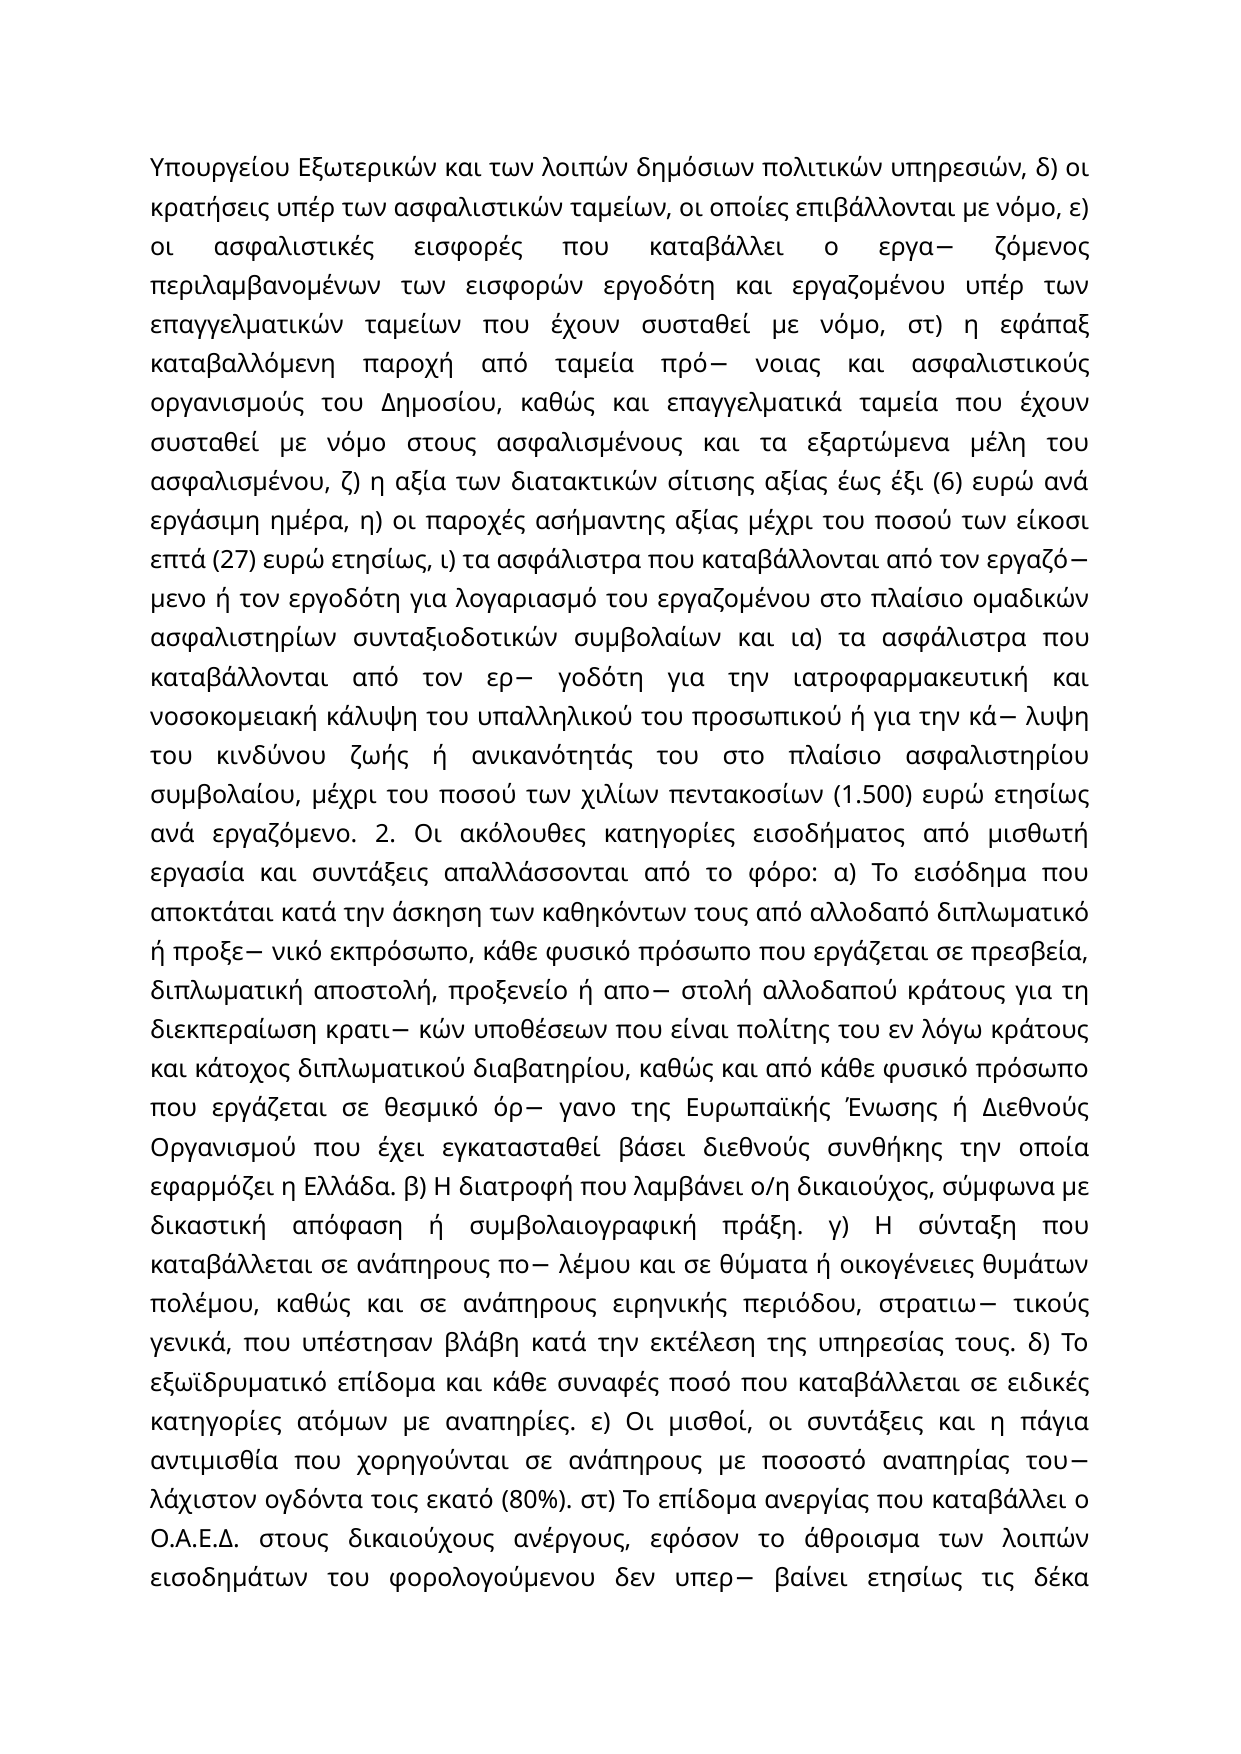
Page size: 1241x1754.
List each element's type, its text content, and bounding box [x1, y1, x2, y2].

text Υπουργείου Εξωτερικών και των λοιπών δημόσιων πολιτικών υπηρεσιών, δ) οι κρατήσεις υπέρ των ασφαλιστικών ταμείων, οι οποίες επιβάλλονται με νόμο, ε) οι ασφαλιστικές εισφορές που καταβάλλει ο εργα− ζόμενος περιλαμβανομένων των εισφορών εργοδότη και εργαζομένου υπέρ των επαγγελματικών ταμείων που έχουν συσταθεί με νόμο, στ) η εφάπαξ καταβαλλόμενη παροχή από ταμεία πρό− νοιας και ασφαλιστικούς οργανισμούς του Δημοσίου, καθώς και επαγγελματικά ταμεία που έχουν συσταθεί με νόμο στους ασφαλισμένους και τα εξαρτώμενα μέλη του ασφαλισμένου, ζ) η αξία των διατακτικών σίτισης αξίας έως έξι (6) ευρώ ανά εργάσιμη ημέρα, η) οι παροχές ασήμαντης αξίας μέχρι του ποσού των είκοσι επτά (27) ευρώ ετησίως, ι) τα ασφάλιστρα που καταβάλλονται από τον εργαζό− μενο ή τον εργοδότη για λογαριασμό του εργαζομένου στο πλαίσιο ομαδικών ασφαλιστηρίων συνταξιοδοτικών συμβολαίων και ια) τα ασφάλιστρα που καταβάλλονται από τον ερ− γοδότη για την ιατροφαρμακευτική και νοσοκομειακή κάλυψη του υπαλληλικού του προσωπικού ή για την κά− λυψη του κινδύνου ζωής ή ανικανότητάς του στο πλαίσιο ασφαλιστηρίου συμβολαίου, μέχρι του ποσού των χιλίων πεντακοσίων (1.500) ευρώ ετησίως ανά εργαζόμενο. 2. Οι ακόλουθες κατηγορίες εισοδήματος από μισθωτή εργασία και συντάξεις απαλλάσσονται από το φόρο: α) Το εισόδημα που αποκτάται κατά την άσκηση των καθηκόντων τους από αλλοδαπό διπλωματικό ή προξε− νικό εκπρόσωπο, κάθε φυσικό πρόσωπο που εργάζεται σε πρεσβεία, διπλωματική αποστολή, προξενείο ή απο− στολή αλλοδαπού κράτους για τη διεκπεραίωση κρατι− κών υποθέσεων που είναι πολίτης του εν λόγω κράτους και κάτοχος διπλωματικού διαβατηρίου, καθώς και από κάθε φυσικό πρόσωπο που εργάζεται σε θεσμικό όρ− γανο της Ευρωπαϊκής Ένωσης ή Διεθνούς Οργανισμού που έχει εγκατασταθεί βάσει διεθνούς συνθήκης την οποία εφαρμόζει η Ελλάδα. β) Η διατροφή που λαμβάνει ο/η δικαιούχος, σύμφωνα με δικαστική απόφαση ή συμβολαιογραφική πράξη. γ) Η σύνταξη που καταβάλλεται σε ανάπηρους πο− λέμου και σε θύματα ή οικογένειες θυμάτων πολέμου, καθώς και σε ανάπηρους ειρηνικής περιόδου, στρατιω− τικούς γενικά, που υπέστησαν βλάβη κατά την εκτέλεση της υπηρεσίας τους. δ) Το εξωϊδρυματικό επίδομα και κάθε συναφές ποσό που καταβάλλεται σε ειδικές κατηγορίες ατόμων με αναπηρίες. ε) Οι μισθοί, οι συντάξεις και η πάγια αντιμισθία που χορηγούνται σε ανάπηρους με ποσοστό αναπηρίας του− λάχιστον ογδόντα τοις εκατό (80%). στ) Το επίδομα ανεργίας που καταβάλλει ο Ο.Α.Ε.Δ. στους δικαιούχους ανέργους, εφόσον το άθροισμα των λοιπών εισοδημάτων του φορολογούμενου δεν υπερ− βαίνει ετησίως τις δέκα [150, 150, 1090, 1594]
